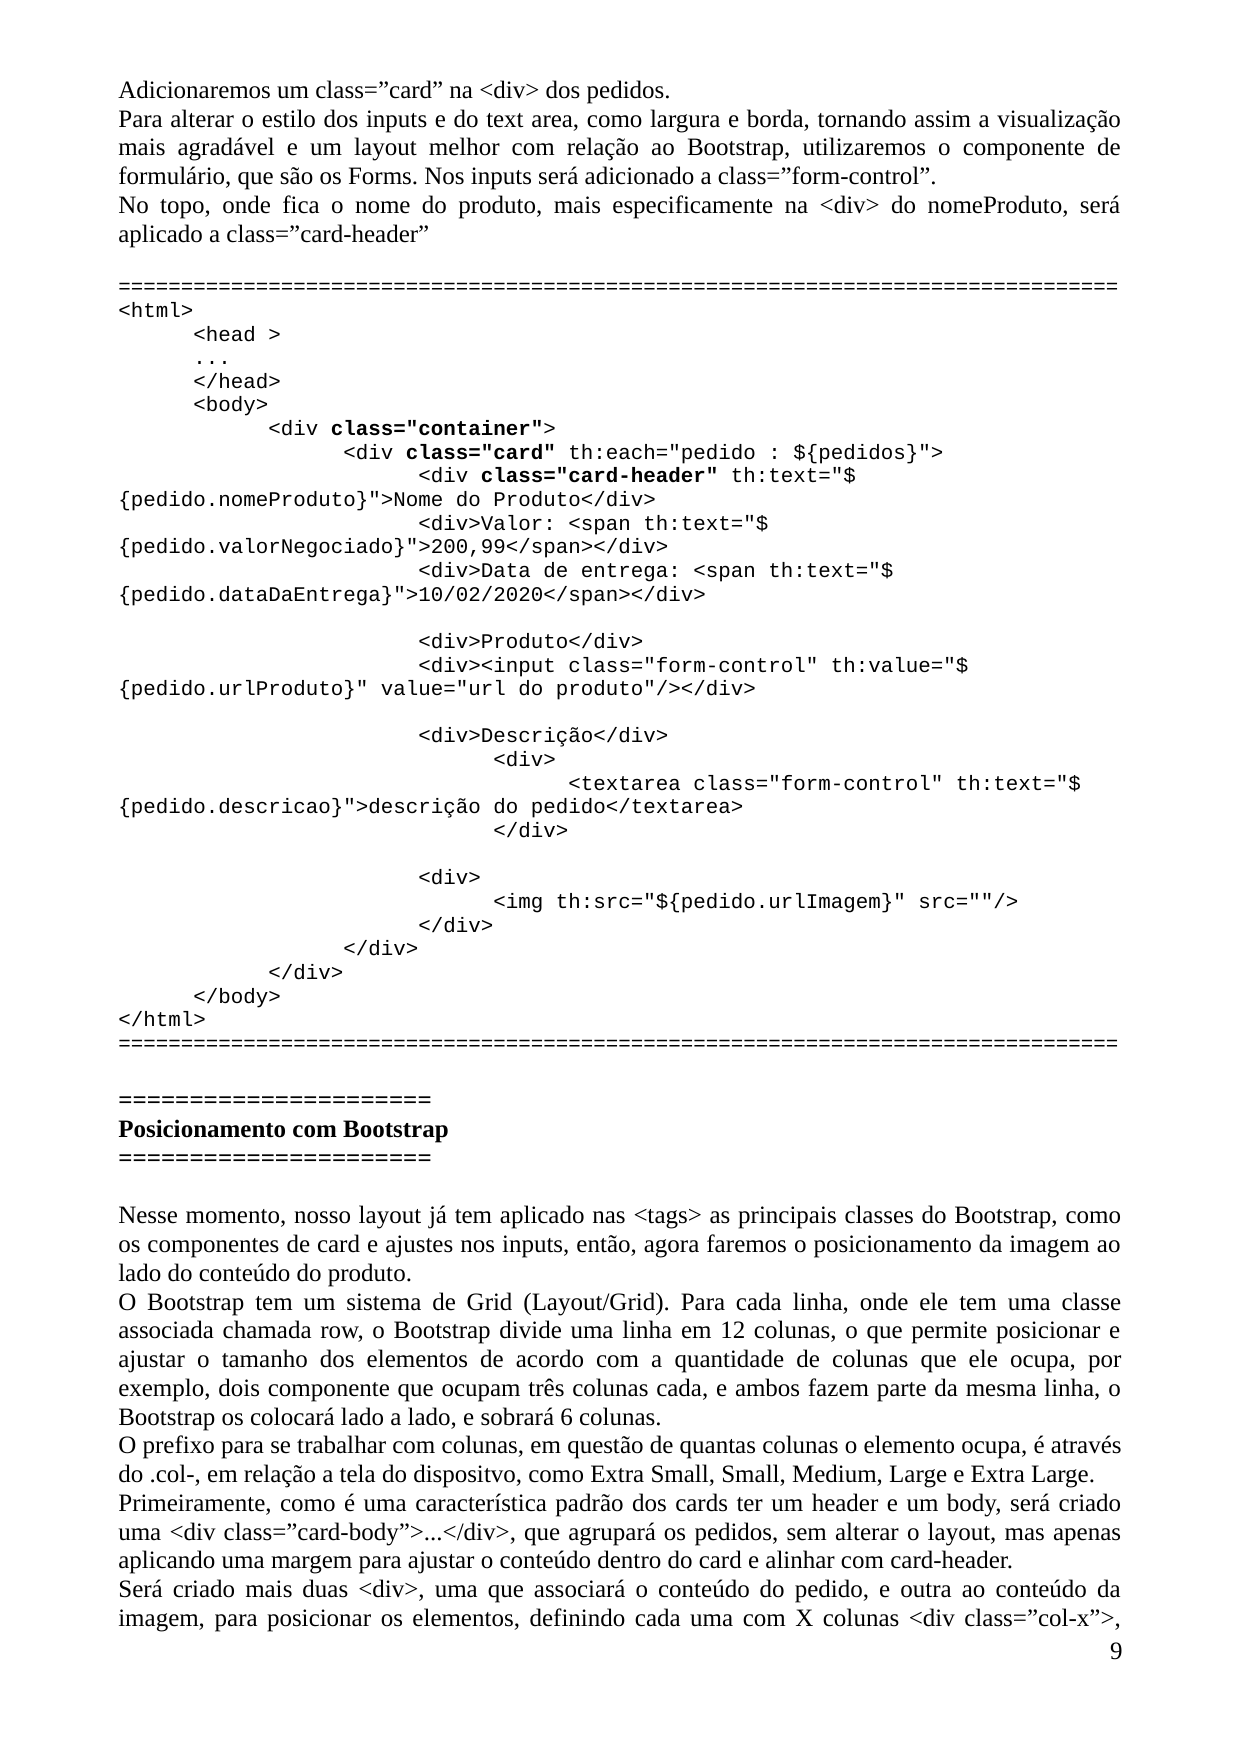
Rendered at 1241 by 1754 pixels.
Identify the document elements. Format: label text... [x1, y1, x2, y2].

text ====================== [118, 1085, 1122, 1114]
text </div> [118, 938, 1122, 962]
text <div>Descrição</div> [118, 726, 1122, 749]
text Posicionamento com Bootstrap [118, 1114, 1122, 1143]
text ================================================================================ [118, 1033, 1122, 1057]
text Será criado mais duas <div>, uma que associará o conteúdo do pedido, e outra ao conteúdo da imagem, para posicionar os elementos, definindo cada uma com X colunas <div class=”col-x”>, [118, 1574, 1122, 1632]
text ================================================================================ [118, 276, 1122, 300]
text ====================== [118, 1143, 1122, 1172]
text Nesse momento, nosso layout já tem aplicado nas <tags> as principais classes do Bootstrap, como os componentes de card e ajustes nos inputs, então, agora faremos o posicionamento da imagem ao lado do conteúdo do produto. [118, 1200, 1122, 1287]
text O Bootstrap tem um sistema de Grid (Layout/Grid). Para cada linha, onde ele tem uma classe associada chamada row, o Bootstrap divide uma linha em 12 colunas, o que permite posicionar e ajustar o tamanho dos elementos de acordo com a quantidade de colunas que ele ocupa, por exemplo, dois componente que ocupam três colunas cada, e ambos fazem parte da mesma linha, o Bootstrap os colocará lado a lado, e sobrará 6 colunas. [118, 1287, 1122, 1430]
text <body> [118, 394, 1122, 418]
text <html> [118, 300, 1122, 323]
text Adicionaremos um class=”card” na <div> dos pedidos. [118, 75, 1122, 104]
text </div> [118, 915, 1122, 938]
text <textarea class="form-control" th:text="${pedido.descricao}">descrição do pedido</textarea> [118, 773, 1122, 820]
text <div>Data de entrega: <span th:text="${pedido.dataDaEntrega}">10/02/2020</span></div> [118, 560, 1122, 607]
text Para alterar o estilo dos inputs e do text area, como largura e borda, tornando assim a visualização mais agradável e um layout melhor com relação ao Bootstrap, utilizaremos o componente de formulário, que são os Forms. Nos inputs será adicionado a class=”form-control”. [118, 104, 1122, 190]
text <img th:src="${pedido.urlImagem}" src=""/> [118, 891, 1122, 915]
text <div>Produto</div> [118, 631, 1122, 654]
text <head > [118, 323, 1122, 347]
text </div> [118, 820, 1122, 844]
text <div class="card" th:each="pedido : ${pedidos}"> [118, 442, 1122, 465]
text </body> [118, 986, 1122, 1009]
text ... [118, 347, 1122, 371]
text <div class="card-header" th:text="${pedido.nomeProduto}">Nome do Produto</div> [118, 465, 1122, 513]
text O prefixo para se trabalhar com colunas, em questão de quantas colunas o elemento ocupa, é através do .col-, em relação a tela do dispositvo, como Extra Small, Small, Medium, Large e Extra Large. [118, 1430, 1122, 1488]
text <div> [118, 749, 1122, 773]
text <div>Valor: <span th:text="${pedido.valorNegociado}">200,99</span></div> [118, 513, 1122, 560]
text <div> [118, 867, 1122, 891]
text No topo, onde fica o nome do produto, mais especificamente na <div> do nomeProduto, será aplicado a class=”card-header” [118, 190, 1122, 247]
text </div> [118, 962, 1122, 986]
text <div class="container"> [118, 418, 1122, 442]
text <div><input class="form-control" th:value="${pedido.urlProduto}" value="url do produto"/></div> [118, 654, 1122, 702]
text </html> [118, 1009, 1122, 1033]
text </head> [118, 371, 1122, 394]
text Primeiramente, como é uma característica padrão dos cards ter um header e um body, será criado uma <div class=”card-body”>...</div>, que agrupará os pedidos, sem alterar o layout, mas apenas aplicando uma margem para ajustar o conteúdo dentro do card e alinhar com card-header. [118, 1488, 1122, 1574]
